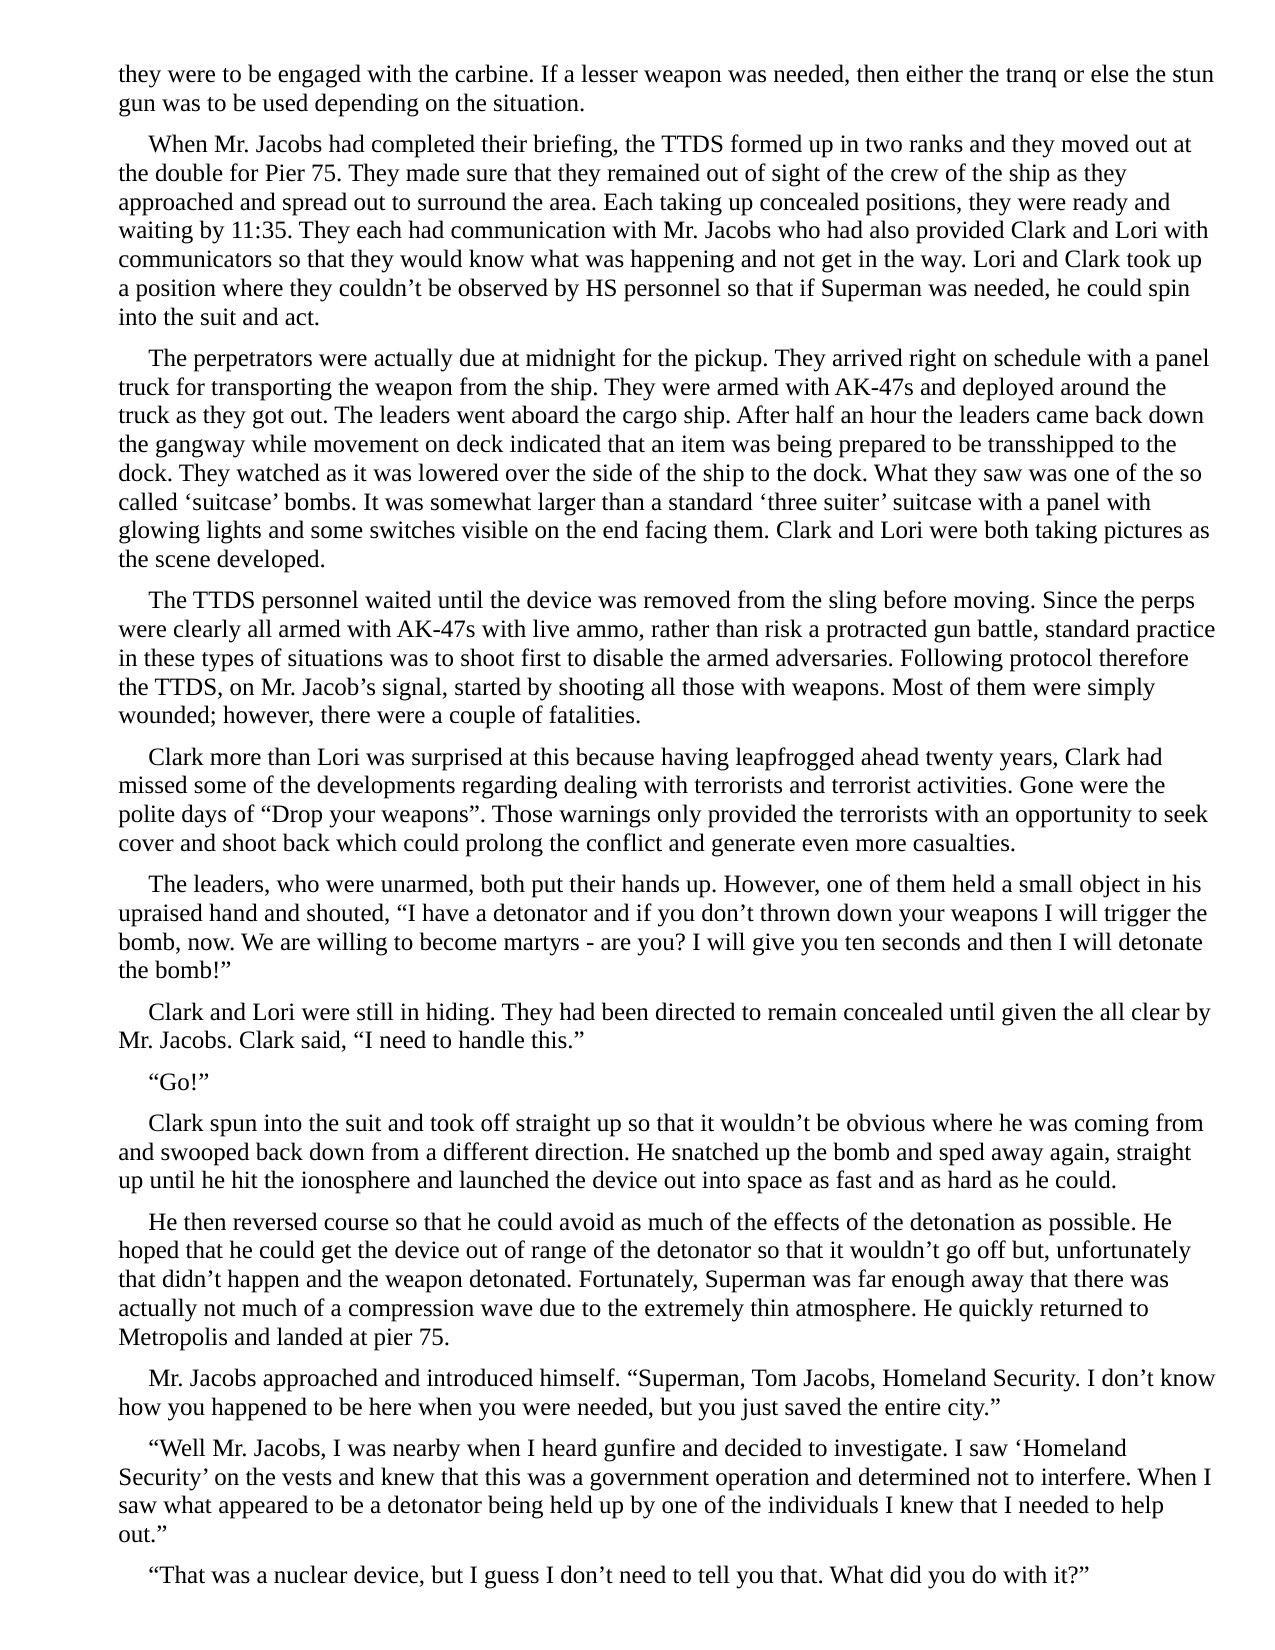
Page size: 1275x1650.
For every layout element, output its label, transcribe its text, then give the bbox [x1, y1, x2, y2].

text they were to be engaged with the carbine. If a lesser weapon was needed, then either the tranq or else the stun gun was to be used depending on the situation. [118, 59, 1216, 117]
text He then reversed course so that he could avoid as much of the effects of the detonation as possible. He hoped that he could get the device out of range of the detonator so that it wouldn’t go off but, unfortunately that didn’t happen and the weapon detonated. Fortunately, Superman was far enough away that there was actually not much of a compression wave due to the extremely thin atmosphere. He quickly returned to Metropolis and landed at pier 75. [118, 1207, 1216, 1350]
text “Go!” [118, 1067, 1216, 1095]
text “Well Mr. Jacobs, I was nearby when I heard gunfire and decided to investigate. I saw ‘Homeland Security’ on the vests and knew that this was a government operation and determined not to interfere. When I saw what appeared to be a detonator being held up by one of the individuals I knew that I needed to help out.” [118, 1433, 1216, 1548]
text Mr. Jacobs approached and introduced himself. “Superman, Tom Jacobs, Homeland Security. I don’t know how you happened to be here when you were needed, but you just saved the entire city.” [118, 1363, 1216, 1420]
text Clark and Lori were still in hiding. They had been directed to remain concealed until given the all clear by Mr. Jacobs. Clark said, “I need to handle this.” [118, 997, 1216, 1054]
text Clark more than Lori was surprised at this because having leapfrogged ahead twenty years, Clark had missed some of the developments regarding dealing with terrorists and terrorist activities. Gone were the polite days of “Drop your weapons”. Those warnings only provided the terrorists with an opportunity to seek cover and shoot back which could prolong the conflict and generate even more casualties. [118, 742, 1216, 857]
text The leaders, who were unarmed, both put their hands up. However, one of them held a small object in his upraised hand and shouted, “I have a detonator and if you don’t thrown down your weapons I will trigger the bomb, now. We are willing to become martyrs - are you? I will give you ten seconds and then I will detonate the bomb!” [118, 869, 1216, 984]
text Clark spun into the suit and took off straight up so that it wouldn’t be obvious where he was coming from and swooped back down from a different direction. He snatched up the bomb and sped away again, straight up until he hit the ionosphere and launched the device out into space as fast and as hard as he could. [118, 1108, 1216, 1194]
text The perpetrators were actually due at midnight for the pickup. They arrived right on schedule with a panel truck for transporting the weapon from the ship. They were armed with AK-47s and deployed around the truck as they got out. The leaders went aboard the cargo ship. After half an hour the leaders came back down the gangway while movement on deck indicated that an item was being prepared to be transshipped to the dock. They watched as it was lowered over the side of the ship to the dock. What they saw was one of the so called ‘suitcase’ bombs. It was somewhat larger than a standard ‘three suiter’ suitcase with a panel with glowing lights and some switches visible on the end facing them. Clark and Lori were both taking pictures as the scene developed. [118, 343, 1216, 573]
text “That was a nuclear device, but I guess I don’t need to tell you that. What did you do with it?” [118, 1560, 1216, 1589]
text When Mr. Jacobs had completed their briefing, the TTDS formed up in two ranks and they moved out at the double for Pier 75. They made sure that they remained out of sight of the crew of the ship as they approached and spread out to surround the area. Each taking up concealed positions, they were ready and waiting by 11:35. They each had communication with Mr. Jacobs who had also provided Clark and Lori with communicators so that they would know what was happening and not get in the way. Lori and Clark took up a position where they couldn’t be observed by HS personnel so that if Superman was needed, he could spin into the suit and act. [118, 129, 1216, 330]
text The TTDS personnel waited until the device was removed from the sling before moving. Since the perps were clearly all armed with AK-47s with live ammo, rather than risk a protracted gun battle, standard practice in these types of situations was to shoot first to disable the armed adversaries. Following protocol therefore the TTDS, on Mr. Jacob’s signal, started by shooting all those with weapons. Most of them were simply wounded; however, there were a couple of fatalities. [118, 585, 1216, 729]
